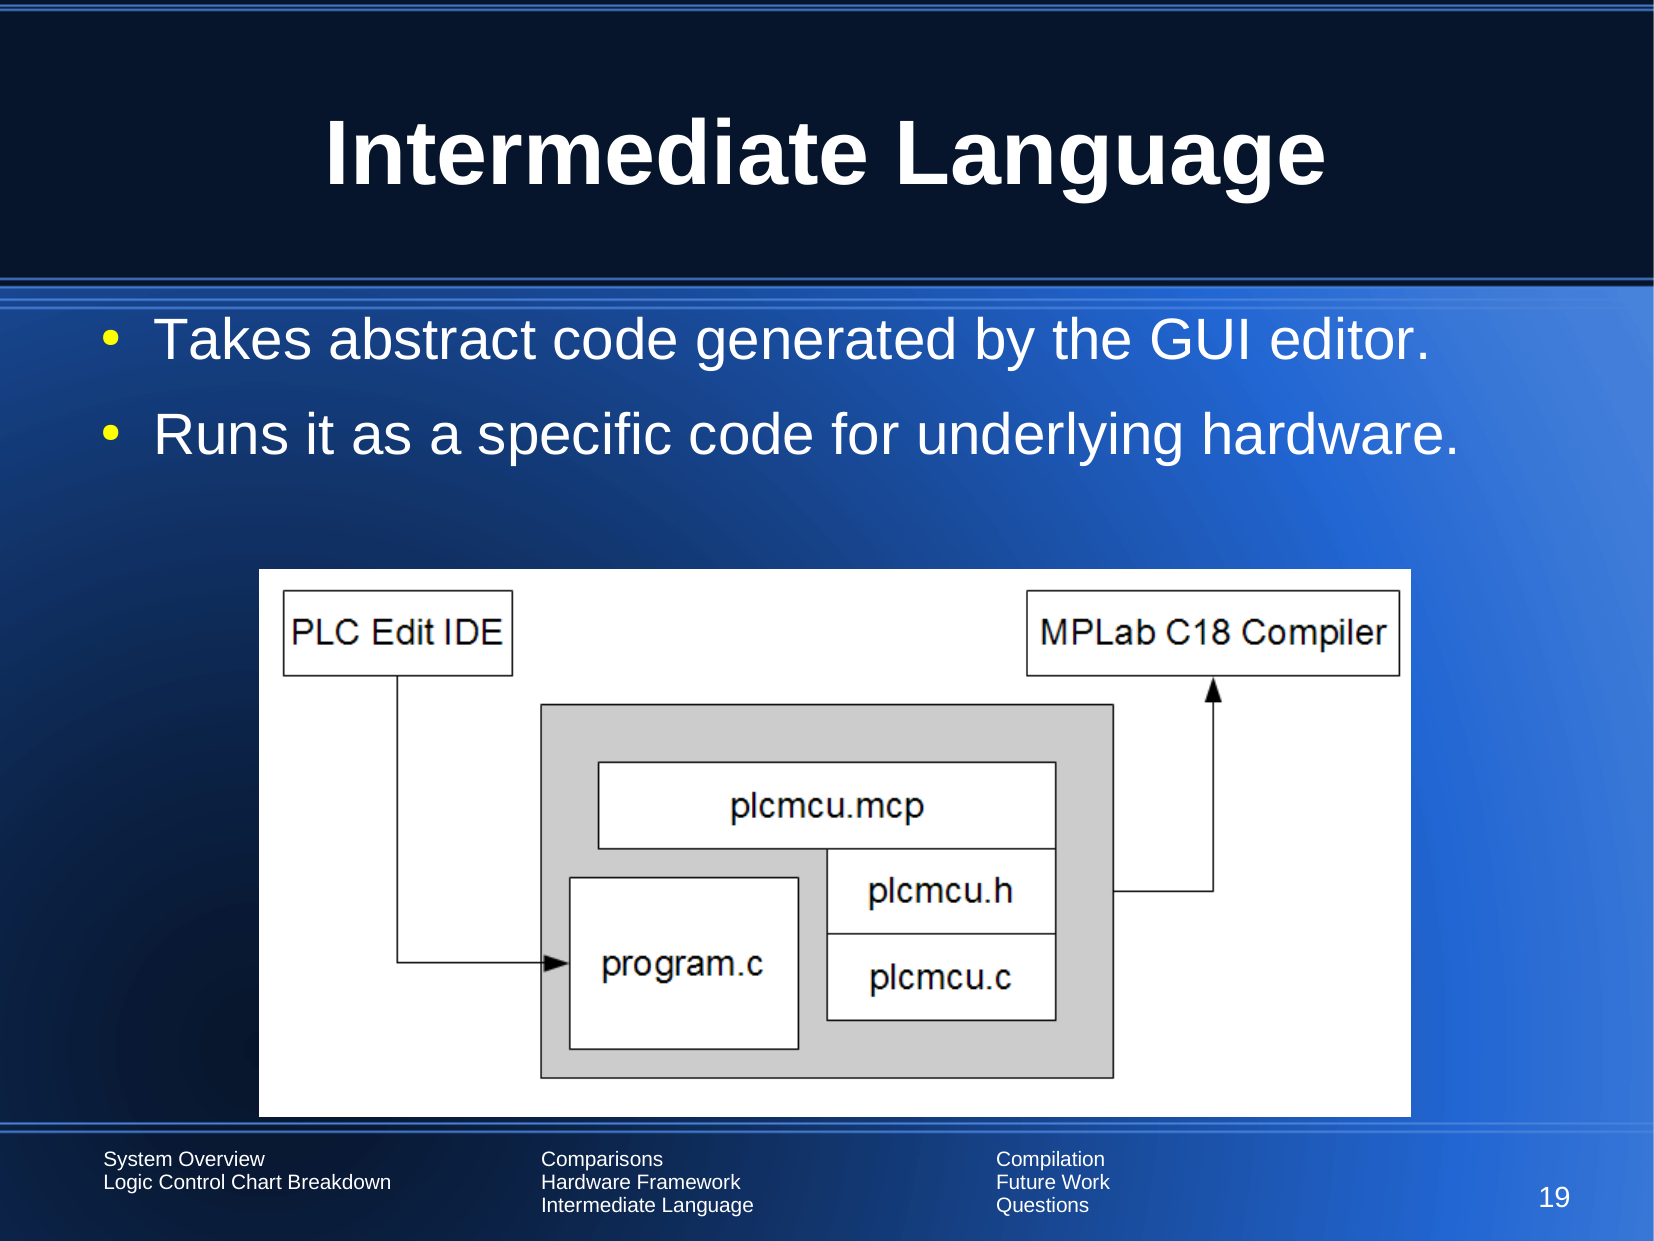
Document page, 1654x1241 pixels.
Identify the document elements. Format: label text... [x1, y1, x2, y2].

title Intermediate Language [82, 56, 1571, 250]
list Takes abstract code generated by the GUI editor. Runs it as a specific code for underlying hardware. [82, 307, 1571, 1111]
picture [0, 0, 1654, 1241]
